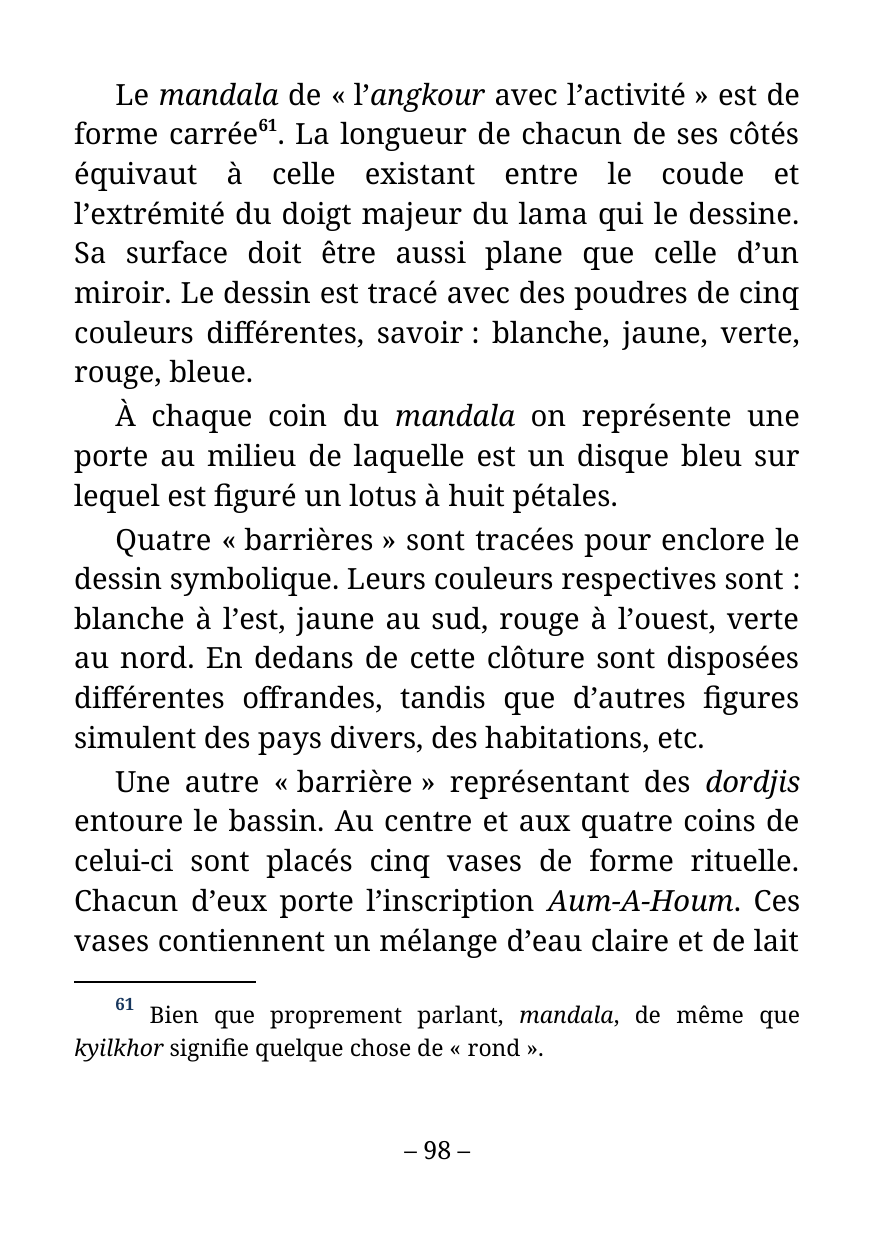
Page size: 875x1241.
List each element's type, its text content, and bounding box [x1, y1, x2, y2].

text Bien que proprement parlant, mandala, de même que kyilkhor signifie quelque chose de « rond ». [74, 992, 800, 1063]
text À chaque coin du mandala on représente une porte au milieu de laquelle est un disque bleu sur lequel est figuré un lotus à huit pétales. [74, 396, 800, 514]
text Une autre « barrière » représentant des dordjis entoure le bassin. Au centre et aux quatre coins de celui-ci sont placés cinq vases de forme rituelle. Chacun d’eux porte l’inscription Aum-A-Houm. Ces vases contiennent un mélange d’eau claire et de lait [74, 761, 800, 959]
text Le mandala de « l’angkour avec l’activité » est de forme carrée. La longueur de chacun de ses côtés équivaut à celle existant entre le coude et l’extrémité du doigt majeur du lama qui le dessine. Sa surface doit être aussi plane que celle d’un miroir. Le dessin est tracé avec des poudres de cinq couleurs différentes, savoir : blanche, jaune, verte, rouge, bleue. [74, 74, 800, 391]
text Quatre « barrières » sont tracées pour enclore le dessin symbolique. Leurs couleurs respectives sont : blanche à l’est, jaune au sud, rouge à l’ouest, verte au nord. En dedans de cette clôture sont disposées différentes offrandes, tandis que d’autres figures simulent des pays divers, des habitations, etc. [74, 519, 800, 757]
